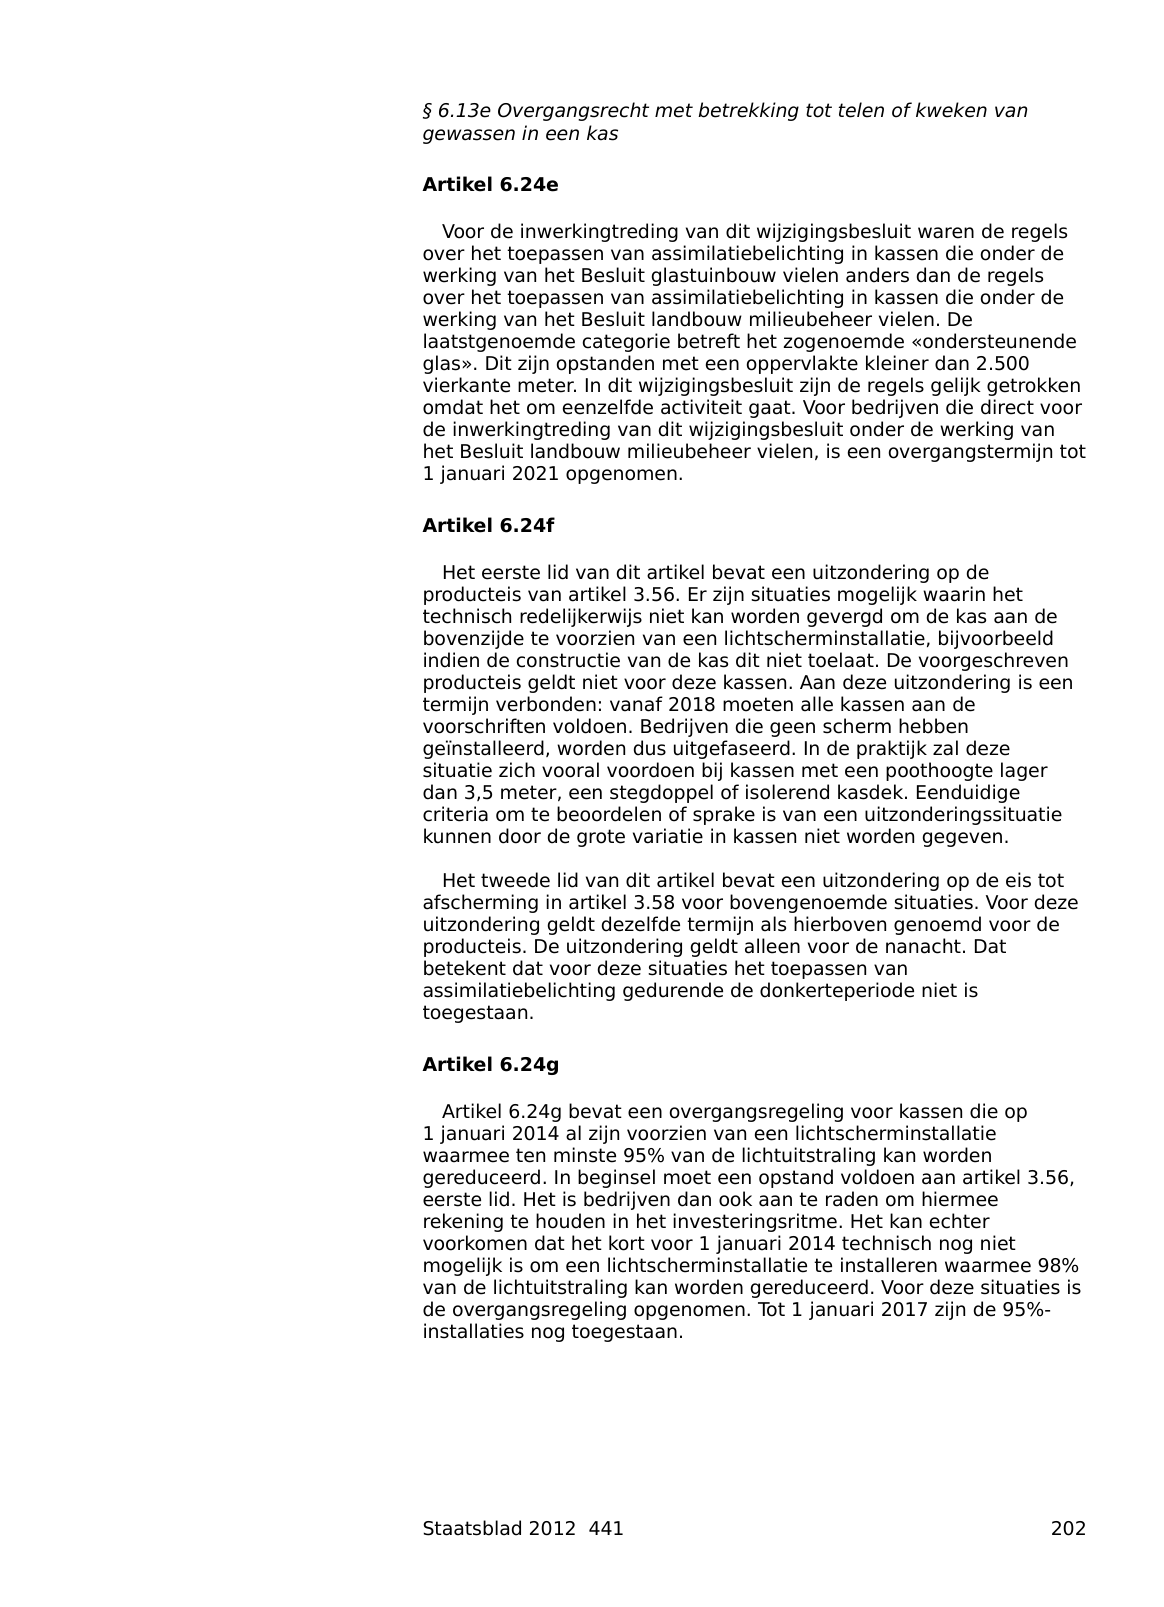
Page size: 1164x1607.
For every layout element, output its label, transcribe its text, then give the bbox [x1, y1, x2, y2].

subtitle Artikel 6.24f [422, 515, 1087, 537]
subtitle Artikel 6.24e [422, 174, 1087, 196]
text Voor de inwerkingtreding van dit wijzigingsbesluit waren de regels over het toepassen van assimilatiebelichting in kassen die onder de werking van het Besluit glastuinbouw vielen anders dan de regels over het toepassen van assimilatiebelichting in kassen die onder de werking van het Besluit landbouw milieubeheer vielen. De laatstgenoemde categorie betreft het zogenoemde «ondersteunende glas». Dit zijn opstanden met een oppervlakte kleiner dan 2.500 vierkante meter. In dit wijzigingsbesluit zijn de regels gelijk getrokken omdat het om eenzelfde activiteit gaat. Voor bedrijven die direct voor de inwerkingtreding van dit wijzigingsbesluit onder de werking van het Besluit landbouw milieubeheer vielen, is een overgangstermijn tot 1 januari 2021 opgenomen. [422, 221, 1087, 485]
text Het tweede lid van dit artikel bevat een uitzondering op de eis tot afscherming in artikel 3.58 voor bovengenoemde situaties. Voor deze uitzondering geldt dezelfde termijn als hierboven genoemd voor de producteis. De uitzondering geldt alleen voor de nanacht. Dat betekent dat voor deze situaties het toepassen van assimilatiebelichting gedurende de donkerteperiode niet is toegestaan. [422, 870, 1087, 1024]
text Het eerste lid van dit artikel bevat een uitzondering op de producteis van artikel 3.56. Er zijn situaties mogelijk waarin het technisch redelijkerwijs niet kan worden gevergd om de kas aan de bovenzijde te voorzien van een lichtscherminstallatie, bijvoorbeeld indien de constructie van de kas dit niet toelaat. De voorgeschreven producteis geldt niet voor deze kassen. Aan deze uitzondering is een termijn verbonden: vanaf 2018 moeten alle kassen aan de voorschriften voldoen. Bedrijven die geen scherm hebben geïnstalleerd, worden dus uitgefaseerd. In de praktijk zal deze situatie zich vooral voordoen bij kassen met een poothoogte lager dan 3,5 meter, een stegdoppel of isolerend kasdek. Eenduidige criteria om te beoordelen of sprake is van een uitzonderingssituatie kunnen door de grote variatie in kassen niet worden gegeven. [422, 562, 1087, 848]
text Artikel 6.24g bevat een overgangsregeling voor kassen die op 1 januari 2014 al zijn voorzien van een lichtscherminstallatie waarmee ten minste 95% van de lichtuitstraling kan worden gereduceerd. In beginsel moet een opstand voldoen aan artikel 3.56, eerste lid. Het is bedrijven dan ook aan te raden om hiermee rekening te houden in het investeringsritme. Het kan echter voorkomen dat het kort voor 1 januari 2014 technisch nog niet mogelijk is om een lichtscherminstallatie te installeren waarmee 98% van de lichtuitstraling kan worden gereduceerd. Voor deze situaties is de overgangsregeling opgenomen. Tot 1 januari 2017 zijn de 95%-installaties nog toegestaan. [422, 1101, 1087, 1343]
subtitle § 6.13e Overgangsrecht met betrekking tot telen of kweken van gewassen in een kas [422, 100, 1087, 144]
subtitle Artikel 6.24g [422, 1054, 1087, 1076]
